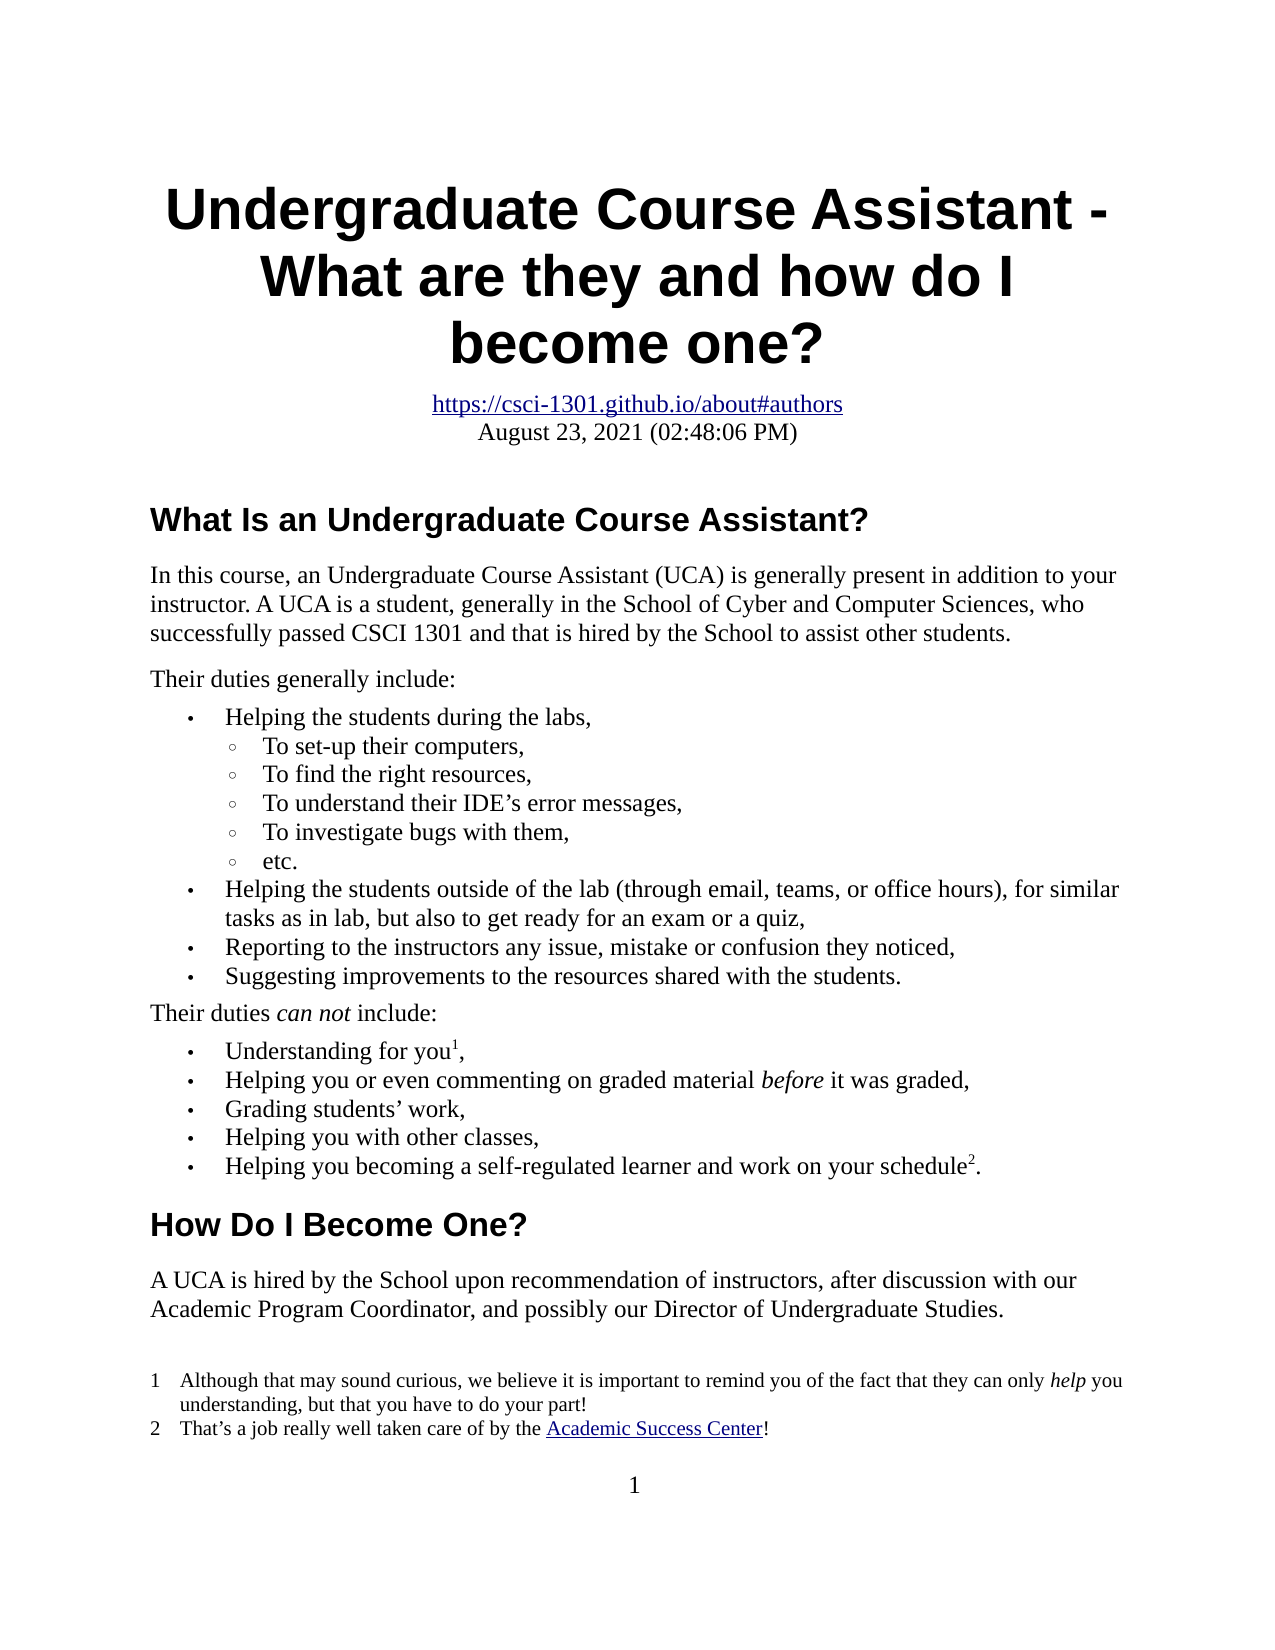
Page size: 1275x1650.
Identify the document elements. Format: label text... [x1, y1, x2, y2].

list To find the right resources, [225, 759, 1125, 788]
list Helping you with other classes, [187, 1122, 1125, 1151]
text Their duties can not include: [150, 998, 1125, 1027]
subtitle How Do I Become One? [150, 1205, 1125, 1243]
list To understand their IDE’s error messages, [225, 788, 1125, 817]
list Although that may sound curious, we believe it is important to remind you of the fact that they can only help you understanding, but that you have to do your part! [150, 1368, 1125, 1416]
list Grading students’ work, [187, 1094, 1125, 1122]
list Understanding for you, [187, 1036, 1125, 1065]
title Undergraduate Course Assistant - What are they and how do I become one? [150, 175, 1125, 376]
list Helping you becoming a self-regulated learner and work on your schedule. [187, 1151, 1125, 1180]
text Their duties generally include: [150, 664, 1125, 693]
list To investigate bugs with them, [225, 817, 1125, 846]
list Helping you or even commenting on graded material before it was graded, [187, 1065, 1125, 1094]
list etc. [225, 846, 1125, 874]
list Helping the students outside of the lab (through email, teams, or office hours), for similar tasks as in lab, but also to get ready for an exam or a quiz, [187, 874, 1125, 932]
list Reporting to the instructors any issue, mistake or confusion they noticed, [187, 932, 1125, 961]
text August 23, 2021 (02:48:06 PM) [150, 417, 1125, 446]
subtitle What Is an Undergraduate Course Assistant? [150, 500, 1125, 539]
text https://csci-1301.github.io/about#authors [150, 389, 1125, 417]
list Helping the students during the labs, [187, 702, 1125, 731]
text A UCA is hired by the School upon recommendation of instructors, after discussion with our Academic Program Coordinator, and possibly our Director of Undergraduate Studies. [150, 1265, 1125, 1322]
list That’s a job really well taken care of by the Academic Success Center! [150, 1416, 1125, 1440]
list Suggesting improvements to the resources shared with the students. [187, 961, 1125, 989]
text In this course, an Undergraduate Course Assistant (UCA) is generally present in addition to your instructor. A UCA is a student, generally in the School of Cyber and Computer Sciences, who successfully passed CSCI 1301 and that is hired by the School to assist other students. [150, 560, 1125, 646]
list To set-up their computers, [225, 731, 1125, 759]
